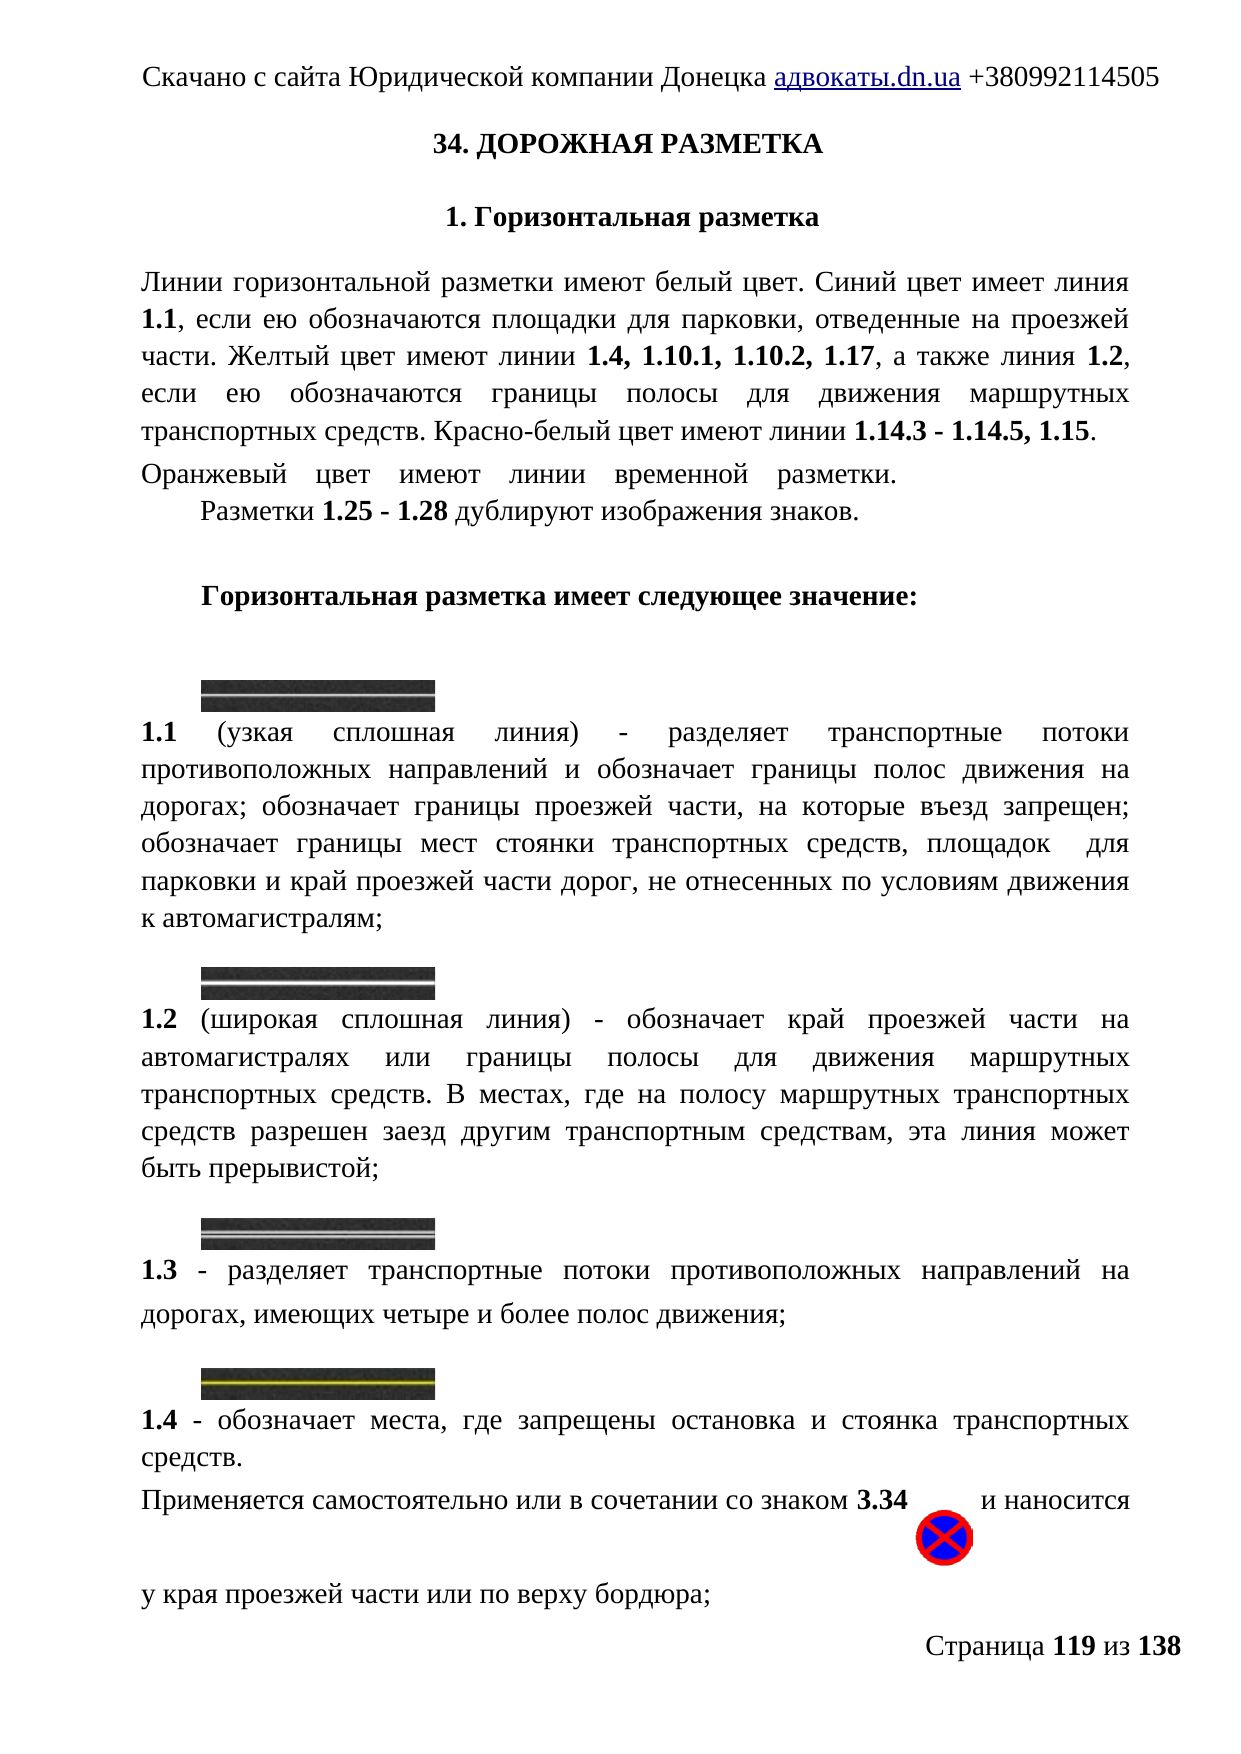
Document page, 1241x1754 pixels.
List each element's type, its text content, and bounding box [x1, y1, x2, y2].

subtitle 1. Горизонтальная разметка [187, 199, 1085, 233]
text Оранжевый цвет имеют линии временной разметки. Разметки 1.25 - 1.28 дублируют изображения знаков. [141, 456, 898, 526]
text Линии горизонтальной разметки имеют белый цвет. Синий цвет имеет линия 1.1, если ею обозначаются площадки для парковки, отведенные на проезжей части. Желтый цвет имеют линии 1.4, 1.10.1, 1.10.2, 1.17, а также линия 1.2, если ею обозначаются границы полосы для движения маршрутных транспортных средств. Красно-белый цвет имеют линии 1.14.3 - 1.14.5, 1.15. [141, 264, 1130, 446]
text Применяется самостоятельно или в сочетании со знаком 3.34 и наносится у края проезжей части или по верху бордюра; [141, 1482, 1130, 1610]
text 1.2 (широкая сплошная линия) - обозначает край проезжей части на автомагистралях или границы полосы для движения маршрутных транспортных средств. В местах, где на полосу маршрутных транспортных средств разрешен заезд другим транспортным средствам, эта линия может быть прерывистой; [141, 1001, 1130, 1184]
text 34. ДОРОЖНАЯ РАЗМЕТКА [186, 126, 1085, 160]
text 1.4 - обозначает места, где запрещены остановка и стоянка транспортных средств. [141, 1402, 1130, 1473]
text Горизонтальная разметка имеет следующее значение: [201, 578, 1146, 611]
text 1.1 (узкая сплошная линия) - разделяет транспортные потоки противоположных направлений и обозначает границы полос движения на дорогах; обозначает границы проезжей части, на которые въезд запрещен; обозначает границы мест стоянки транспортных средств, площадок для парковки и край проезжей части дорог, не отнесенных по условиям движения к автомагистралям; [141, 714, 1130, 933]
text 1.3 - разделяет транспортные потоки противоположных направлений на дорогах, имеющих четыре и более полос движения; [141, 1252, 1130, 1330]
